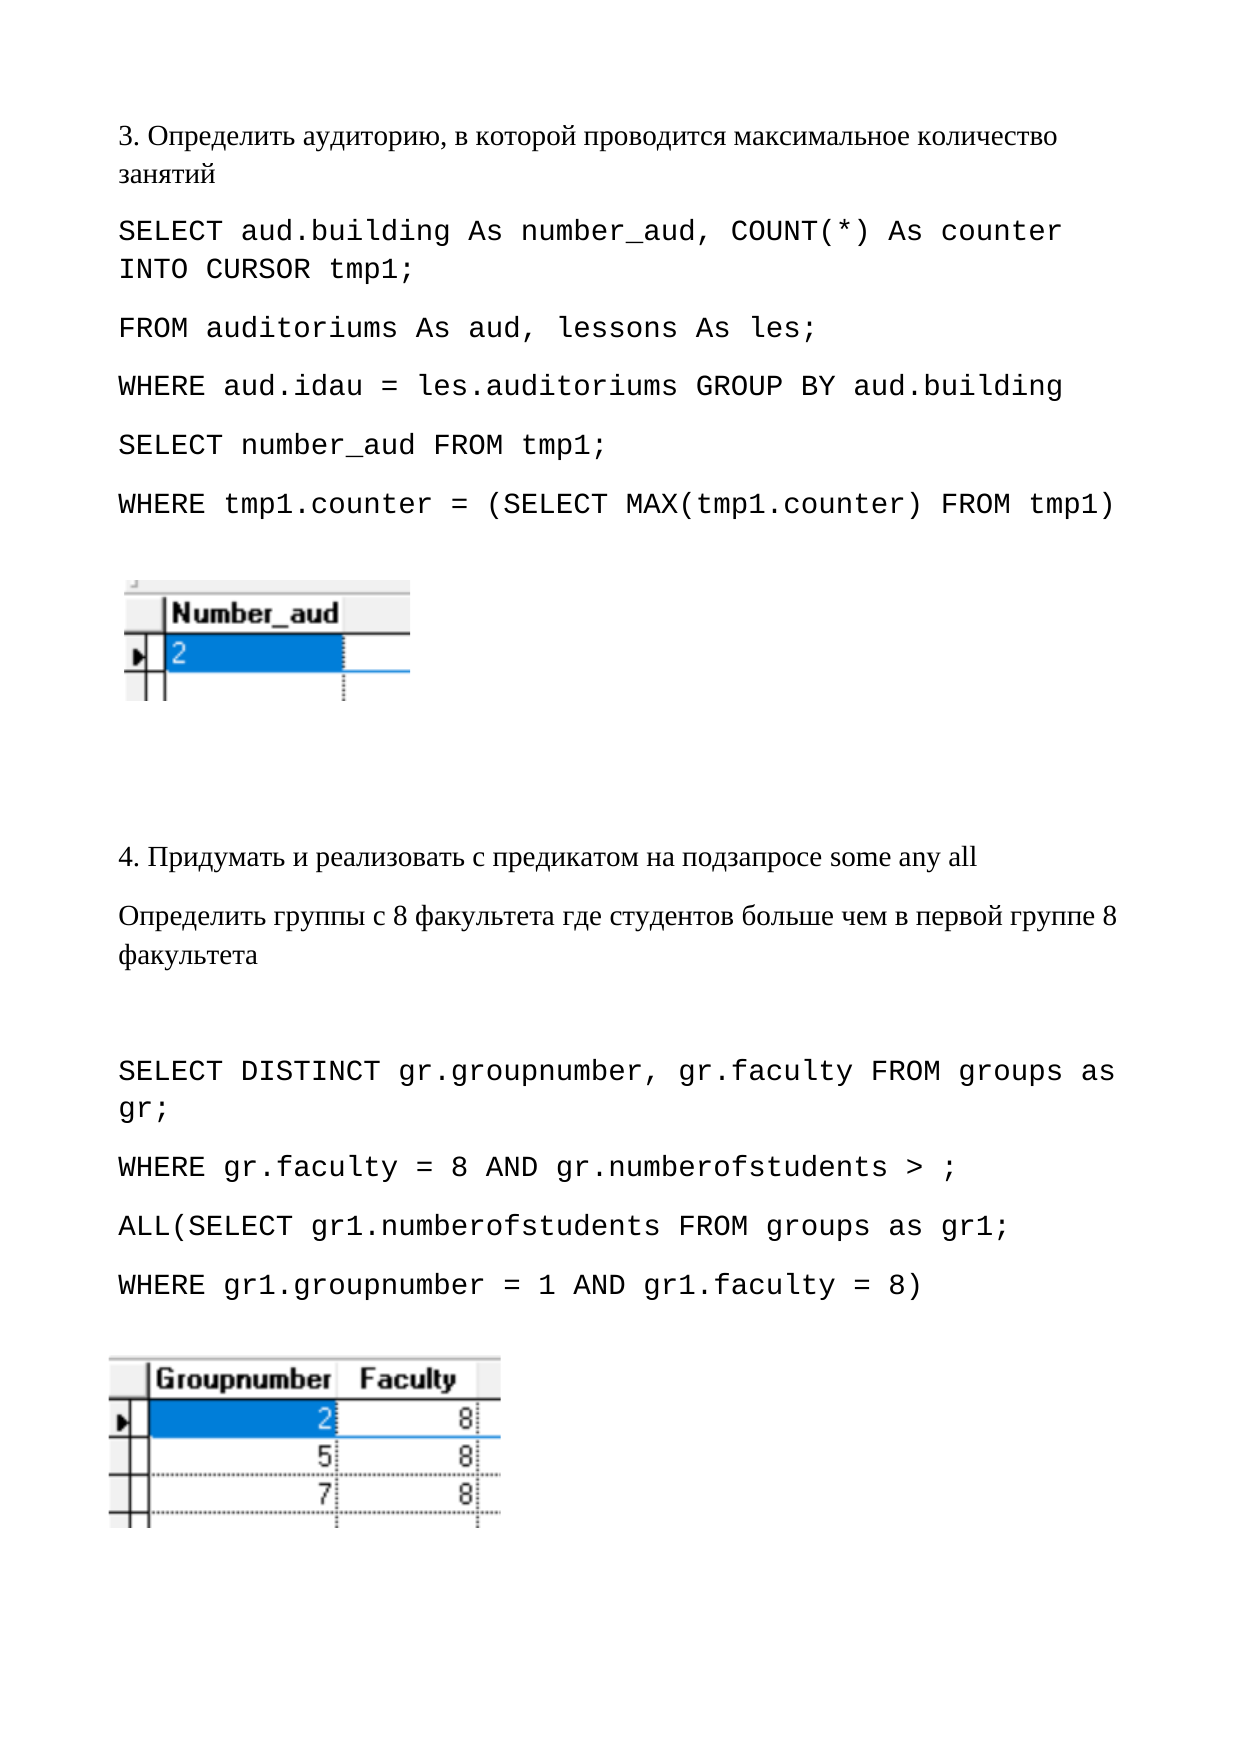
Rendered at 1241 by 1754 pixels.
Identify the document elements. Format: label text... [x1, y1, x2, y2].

text 4. Придумать и реализовать с предикатом на подзапросе some any all [118, 839, 1122, 873]
picture [108, 1355, 501, 1528]
text Определить группы с 8 факультета где студентов больше чем в первой группе 8 факультета [118, 898, 1122, 971]
text SELECT DISTINCT gr.groupnumber, gr.faculty FROM groups as gr; [118, 1056, 1122, 1127]
text WHERE gr.faculty = 8 AND gr.numberofstudents > ; [118, 1152, 1122, 1185]
text 3. Определить аудиторию, в которой проводится максимальное количество занятий [118, 118, 1122, 190]
text FROM auditoriums As aud, lessons As les; [118, 313, 1122, 346]
text WHERE tmp1.counter = (SELECT MAX(tmp1.counter) FROM tmp1) [118, 489, 1122, 522]
text SELECT number_aud FROM tmp1; [118, 430, 1122, 463]
text WHERE aud.idau = les.auditoriums GROUP BY aud.building [118, 371, 1122, 404]
text WHERE gr1.groupnumber = 1 AND gr1.faculty = 8) [118, 1270, 1122, 1303]
text SELECT aud.building As number_aud, COUNT(*) As counter INTO CURSOR tmp1; [118, 216, 1122, 287]
picture [124, 580, 410, 701]
text ALL(SELECT gr1.numberofstudents FROM groups as gr1; [118, 1211, 1122, 1244]
